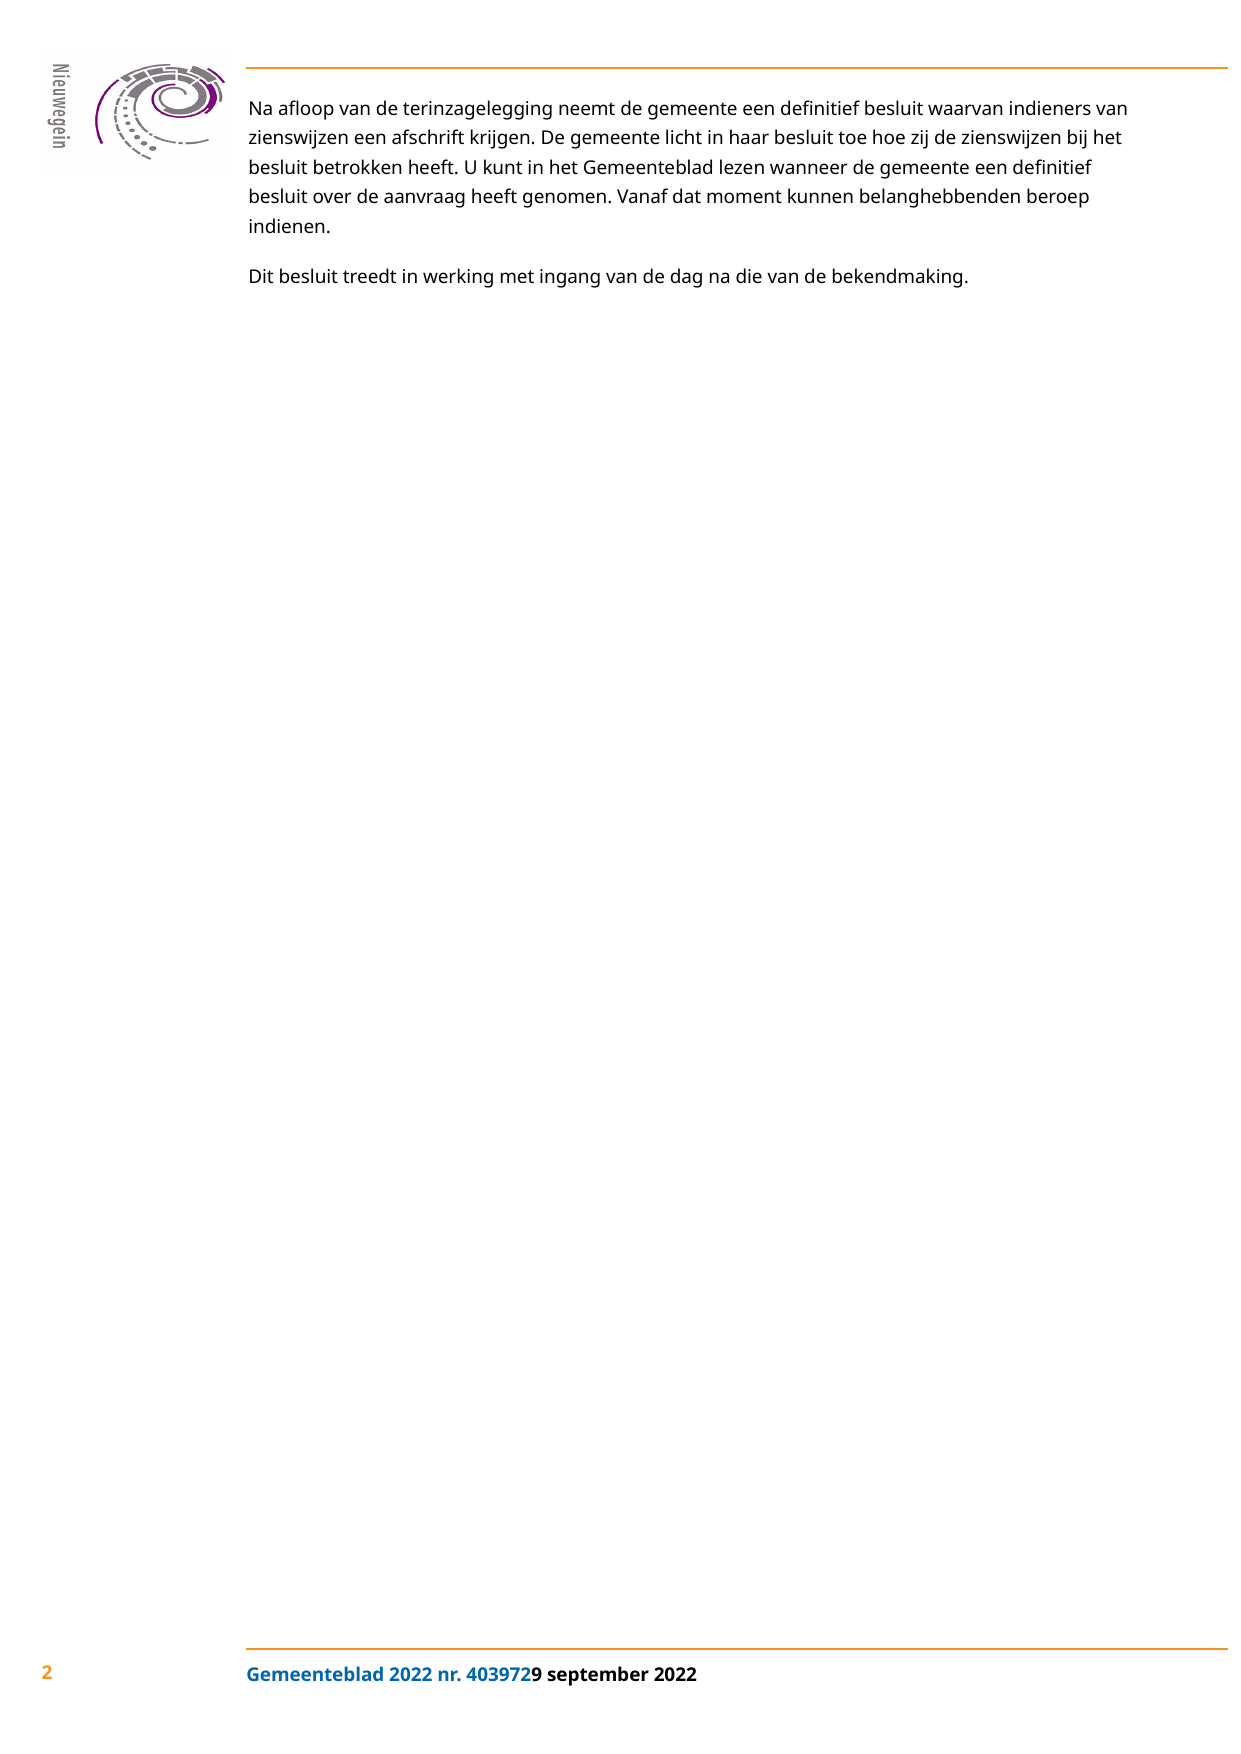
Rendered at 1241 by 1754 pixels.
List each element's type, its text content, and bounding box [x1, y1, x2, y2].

picture [41, 47, 231, 172]
text Dit besluit treedt in werking met ingang van de dag na die van de bekendmaking. [248, 263, 1152, 289]
text Na afloop van de terinzagelegging neemt de gemeente een definitief besluit waarvan indieners van zienswijzen een afschrift krijgen. De gemeente licht in haar besluit toe hoe zij de zienswijzen bij het besluit betrokken heeft. U kunt in het Gemeenteblad lezen wanneer de gemeente een definitief besluit over de aanvraag heeft genomen. Vanaf dat moment kunnen belanghebbenden beroep indienen. [248, 95, 1152, 239]
